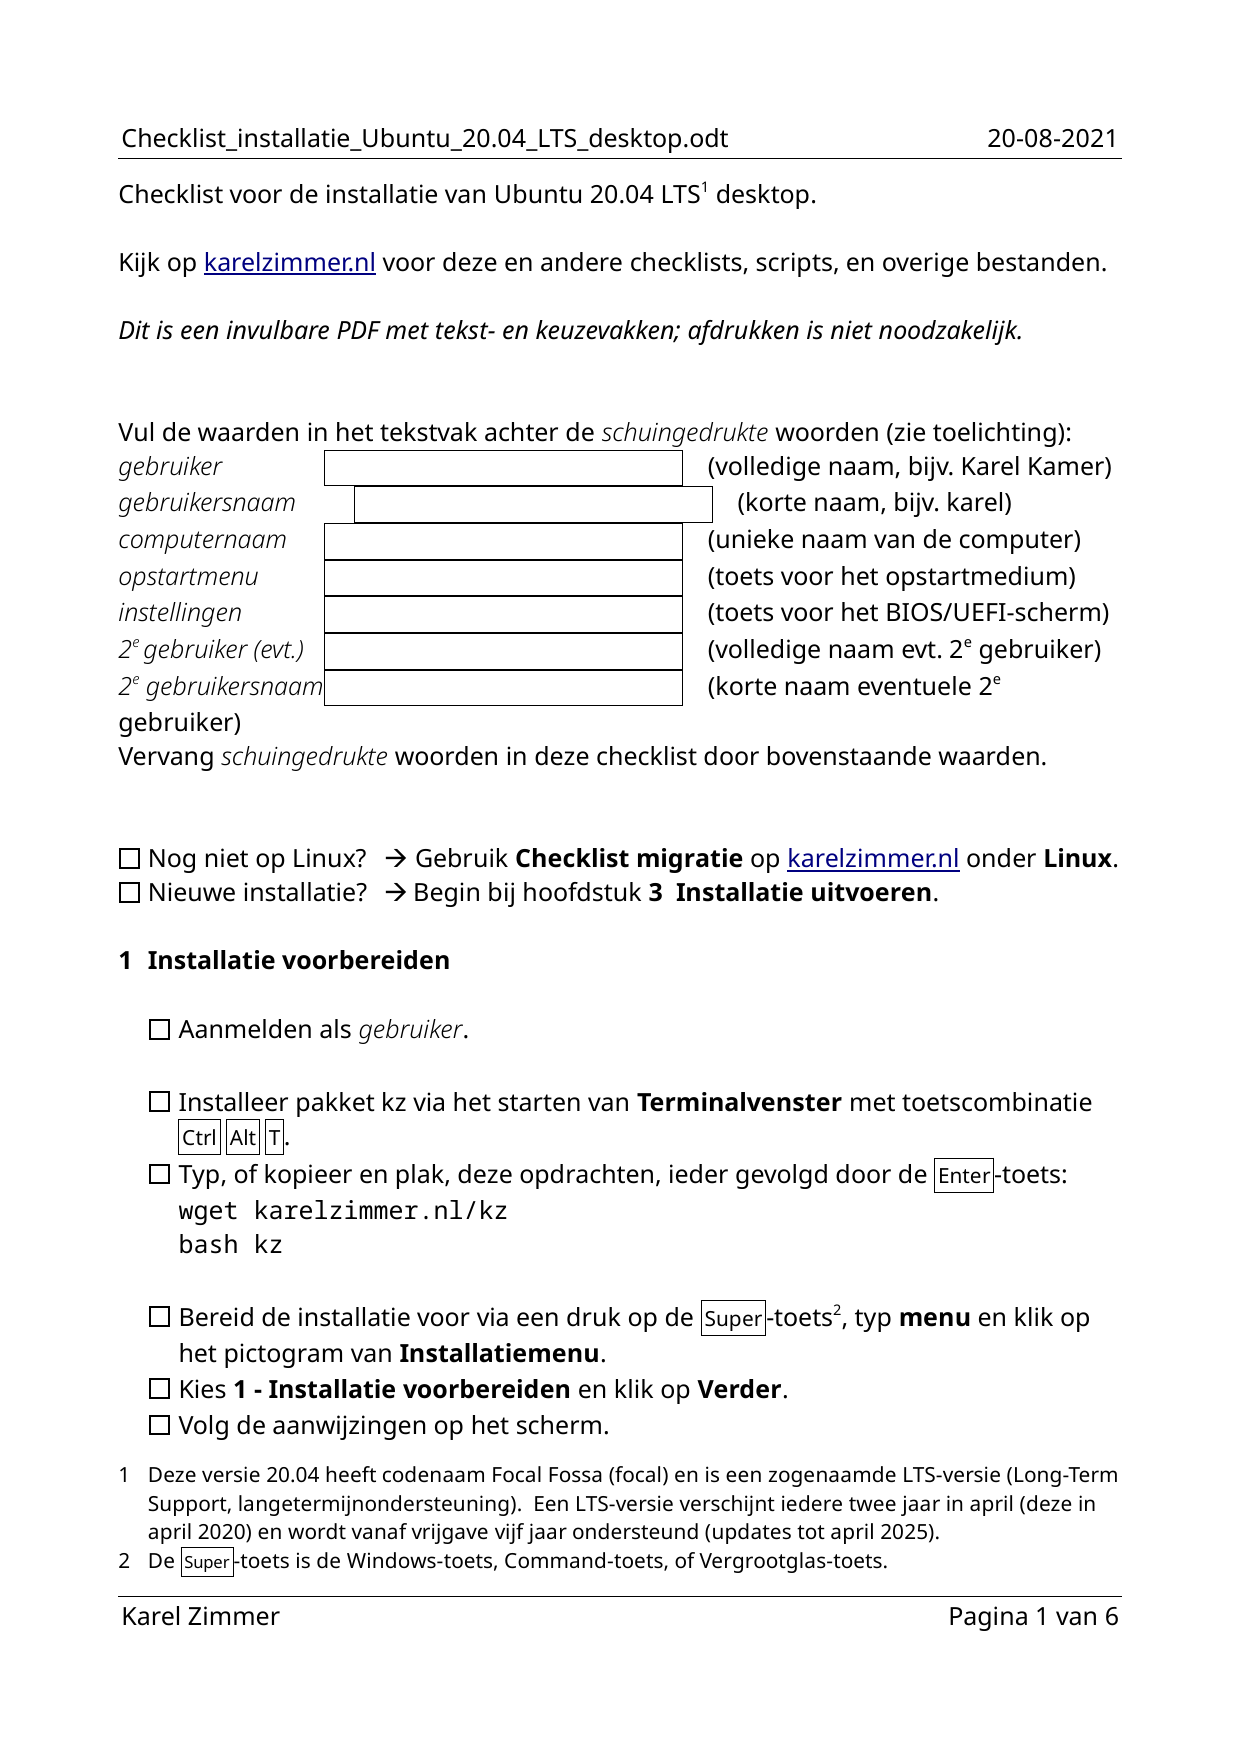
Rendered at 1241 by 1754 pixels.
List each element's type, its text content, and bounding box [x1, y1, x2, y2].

text gebruiker (volledige naam, bijv. Karel Kamer) [118, 449, 1122, 485]
text (toets voor het opstartmedium) [683, 559, 1122, 595]
table_cell [141, 1298, 177, 1371]
text 2e gebruiker (evt.) [118, 632, 324, 669]
text computernaam [118, 522, 354, 559]
text (volledige naam evt. 2e gebruiker) [683, 632, 1122, 669]
text (unieke naam van de computer) [683, 522, 1122, 559]
table_cell [177, 1047, 1120, 1083]
table_cell Typ, of kopieer en plak, deze opdrachten, ieder gevolgd door de Enter-toets: wget karelzimmer.nl/kz bash kz [177, 1156, 1120, 1262]
text Nieuwe installatie?  Begin bij hoofdstuk 2 Installatie uitvoeren. [118, 875, 1122, 909]
table_cell Bereid de installatie voor via een druk op de Super-toets, typ menu en klik op het pictogram van Installatiemenu. [177, 1298, 1120, 1371]
list Installatie voorbereiden [118, 943, 1122, 977]
text Vervang schuingedrukte woorden in deze checklist door bovenstaande waarden. [118, 739, 1122, 773]
text instellingen [118, 595, 324, 632]
text Kijk op karelzimmer.nl voor deze en andere checklists, scripts, en overige bestanden. [118, 245, 1122, 279]
text Checklist voor de installatie van Ubuntu 20.04 LTS desktop. [118, 177, 1122, 211]
table_cell [141, 1262, 177, 1298]
table_cell [141, 1047, 177, 1083]
table_cell Installeer pakket kz via het starten van Terminalvenster met toetscombinatie Ctrl Alt T. [177, 1084, 1120, 1156]
table_cell [141, 1084, 177, 1156]
table_cell [177, 1262, 1120, 1298]
text Deze versie 20.04 heeft codenaam Focal Fossa (focal) en is een zogenaamde LTS-versie (Long-Term Support, langetermijnondersteuning). Een LTS-versie verschijnt iedere twee jaar in april (deze in april 2020) en wordt vanaf vrijgave vijf jaar ondersteund (updates tot april 2025). [118, 1460, 1122, 1546]
table_header [141, 1011, 177, 1047]
text 2e gebruikersnaam (korte naam eventuele 2e gebruiker) [118, 669, 1122, 739]
text gebruikersnaam [118, 485, 354, 522]
table_cell [141, 1407, 177, 1443]
table_cell Kies 1 - Installatie voorbereiden en klik op Verder. [177, 1371, 1120, 1407]
text Nog niet op Linux?  Gebruik Checklist migratie op karelzimmer.nl onder Linux. [118, 841, 1122, 875]
table_cell Volg de aanwijzingen op het scherm. [177, 1407, 1120, 1443]
table_header Aanmelden als gebruiker. [177, 1011, 1120, 1047]
text (korte naam, bijv. karel) [683, 485, 1122, 522]
text Dit is een invulbare PDF met tekst- en keuzevakken; afdrukken is niet noodzakelijk. [118, 313, 1122, 347]
text Vul de waarden in het tekstvak achter de schuingedrukte woorden (zie toelichting): [118, 415, 1122, 449]
text opstartmenu [118, 559, 324, 595]
table_cell [141, 1156, 177, 1262]
table_cell [141, 1371, 177, 1407]
text (toets voor het BIOS/UEFI-scherm) [683, 595, 1122, 632]
